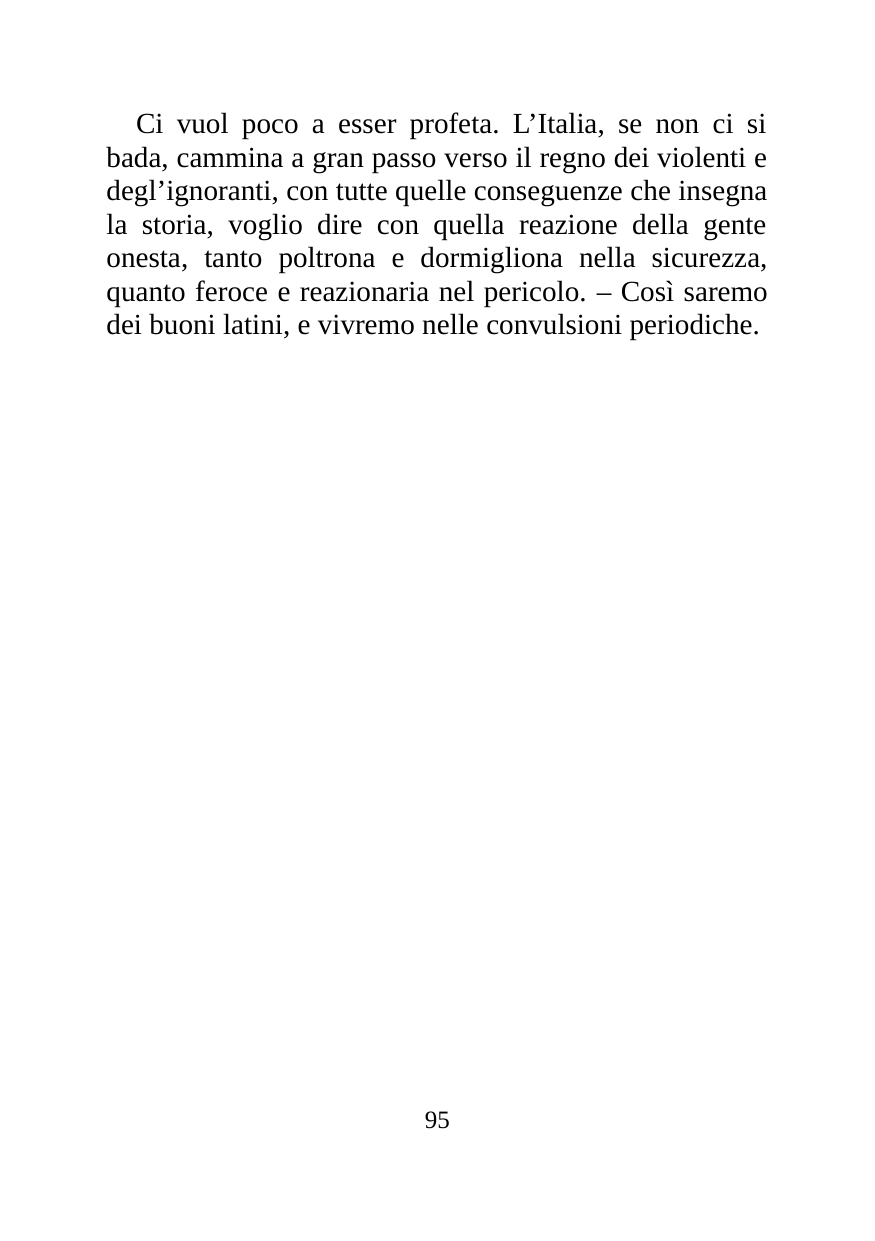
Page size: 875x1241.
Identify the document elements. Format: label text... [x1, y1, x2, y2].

text Ci vuol poco a esser profeta. L’Italia, se non ci si bada, cammina a gran passo verso il regno dei violenti e degl’ignoranti, con tutte quelle conseguenze che insegna la storia, voglio dire con quella reazione della gente onesta, tanto poltrona e dormigliona nella sicurezza, quanto feroce e reazionaria nel pericolo. – Così saremo dei buoni latini, e vivremo nelle convulsioni periodiche. [106, 106, 768, 341]
